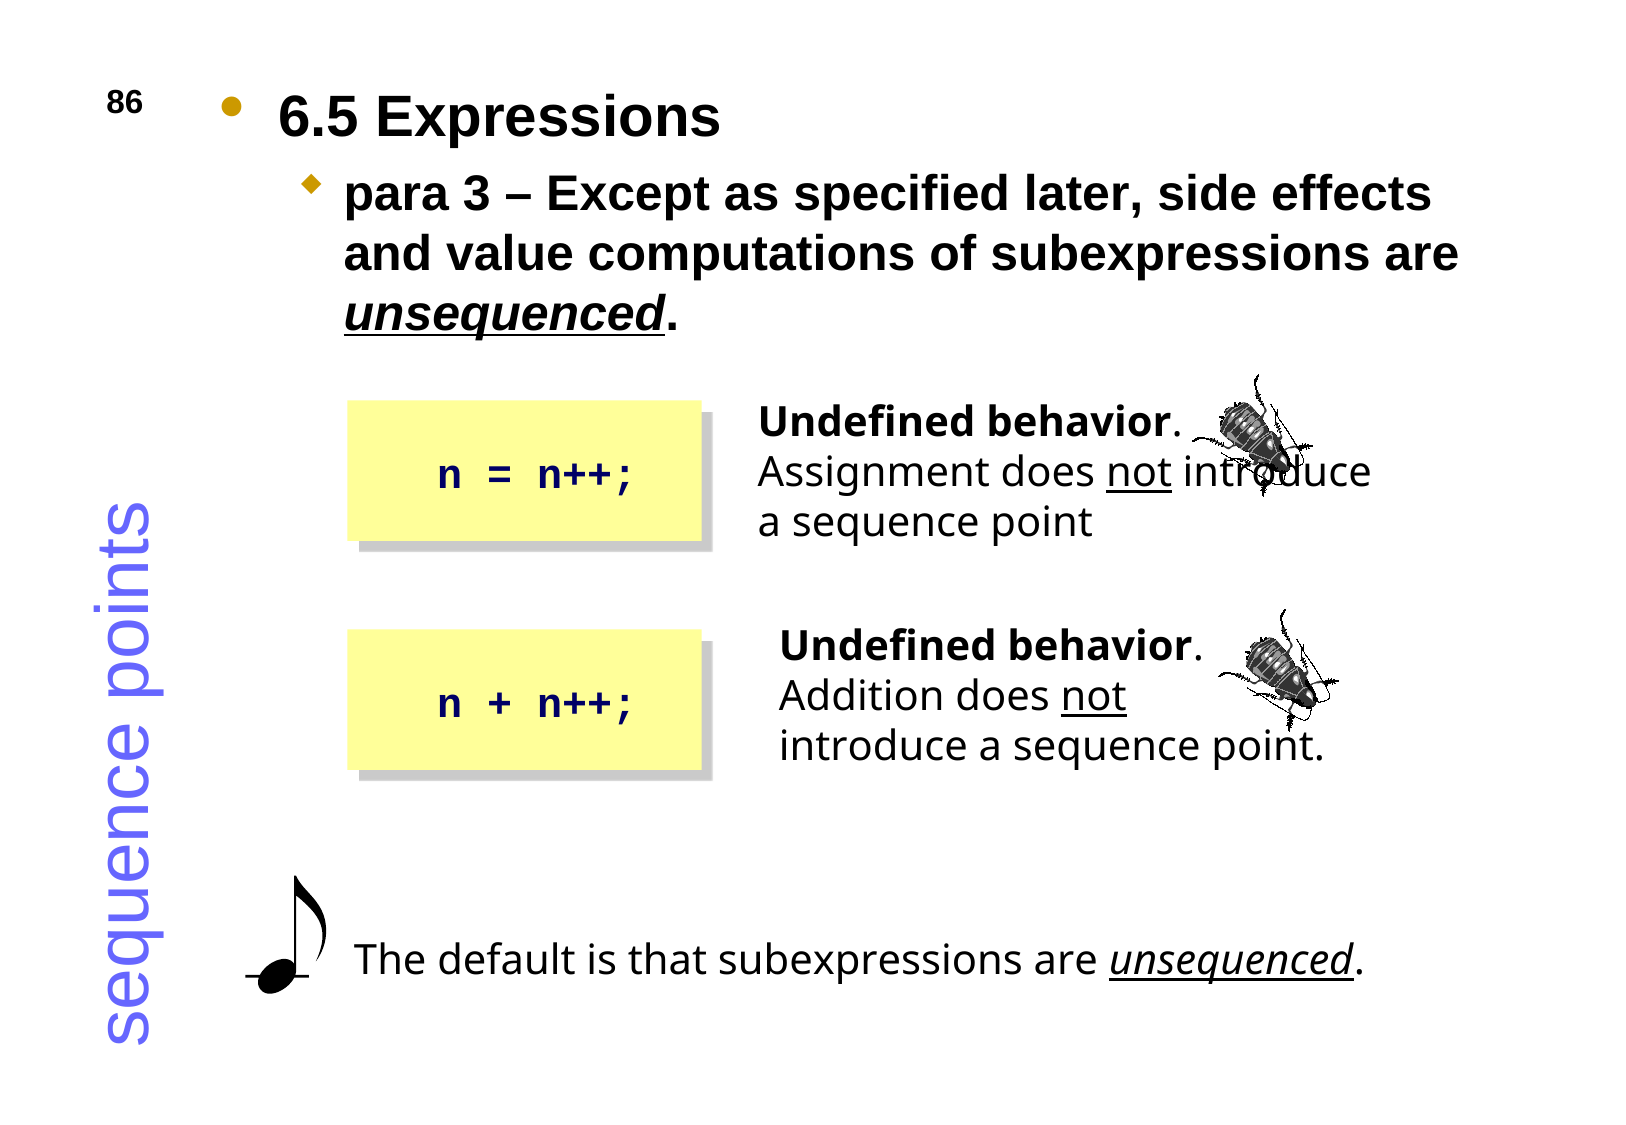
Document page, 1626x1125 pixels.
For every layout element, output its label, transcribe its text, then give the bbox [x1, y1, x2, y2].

text_box n = n++; [347, 400, 702, 541]
text_box [1262, 467, 1269, 479]
text_box [1306, 680, 1324, 691]
text_box The default is that subexpressions are unsequenced. [339, 925, 1465, 991]
text_box [1243, 637, 1317, 707]
text_box [1280, 445, 1298, 456]
text_box [1288, 699, 1296, 714]
list 6.5 Expressions para 3 – Except as specified later, side effects and value computations of subexpressions are unsequenced. [206, 70, 1536, 1071]
text_box [245, 875, 327, 994]
title sequence points [50, 187, 188, 1063]
text_box Undefined behavior. Addition does not introduce a sequence point. [764, 611, 1499, 777]
text_box n + n++; [347, 629, 702, 770]
text_box Undefined behavior. Assignment does not introduce a sequence point [742, 387, 1393, 553]
text_box [1220, 402, 1291, 471]
